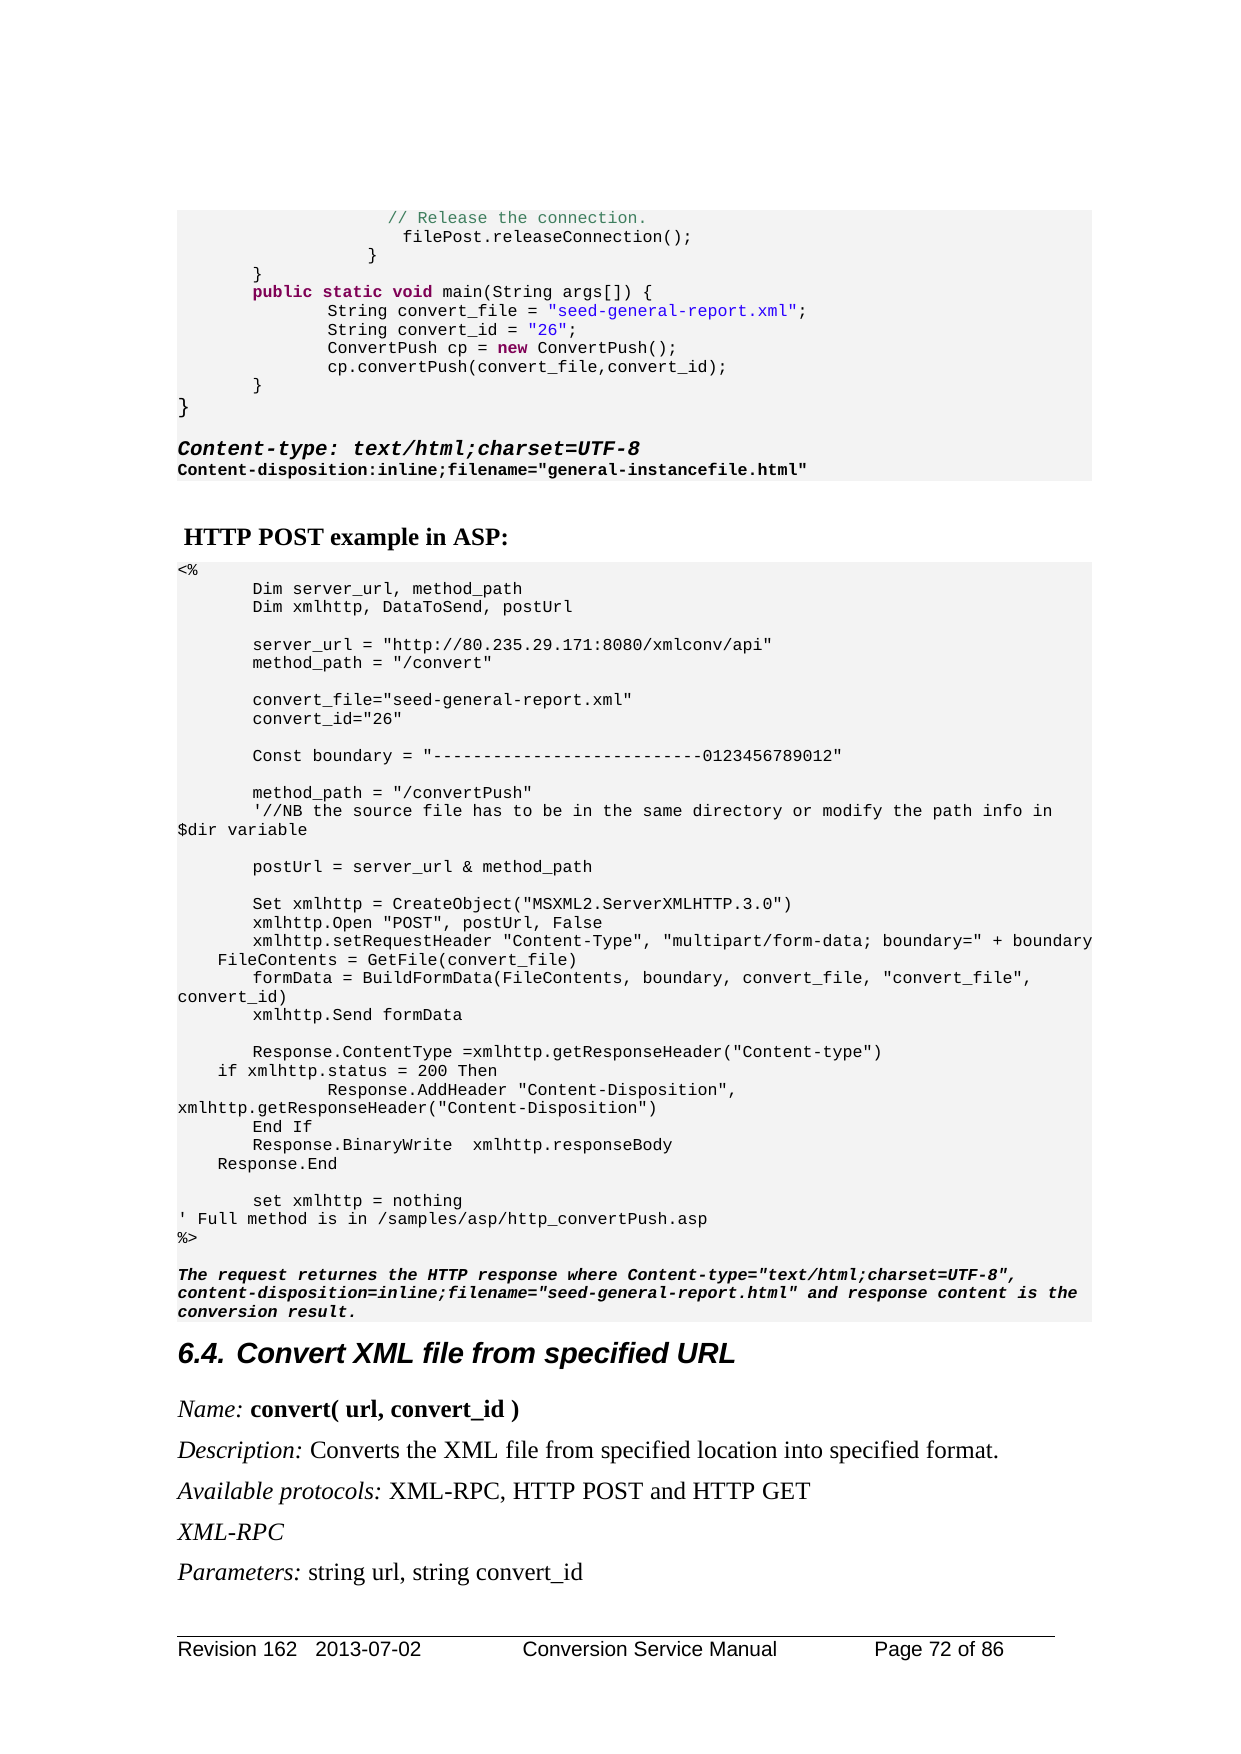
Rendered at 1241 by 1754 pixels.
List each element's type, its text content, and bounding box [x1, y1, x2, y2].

text The request returnes the HTTP response where Content-type="text/html;charset=UTF-8", content-disposition=inline;filename="seed-general-report.html" and response content is the conversion result. [177, 1267, 1092, 1322]
list Dim server_url, method_path [177, 581, 1092, 599]
list } [177, 247, 1092, 266]
text Available protocols: XML-RPC, HTTP POST and HTTP GET [177, 1476, 1092, 1504]
list convert_id="26" [177, 711, 1092, 729]
list FileContents = GetFile(convert_file) [177, 952, 1092, 970]
list ' Full method is in /samples/asp/http_convertPush.asp [177, 1211, 1092, 1230]
list cp.convertPush(convert_file,convert_id); [177, 358, 1092, 377]
list ConvertPush cp = new ConvertPush(); [177, 340, 1092, 358]
subtitle Convert XML file from specified URL [177, 1336, 1092, 1369]
list Response.AddHeader "Content-Disposition", xmlhttp.getResponseHeader("Content-Disposition") [177, 1081, 1092, 1118]
list Dim xmlhttp, DataToSend, postUrl [177, 599, 1092, 618]
list xmlhttp.setRequestHeader "Content-Type", "multipart/form-data; boundary=" + boundary [177, 933, 1092, 952]
text Description: Converts the XML file from specified location into specified format. [177, 1435, 1092, 1464]
list Content-disposition:inline;filename="general-instancefile.html" [177, 462, 1092, 481]
list Const boundary = "---------------------------0123456789012" [177, 748, 1092, 766]
text Name: convert( url, convert_id ) [177, 1394, 1092, 1423]
list } [177, 377, 1092, 396]
list %> [177, 1230, 1092, 1248]
text Content-type: text/html;charset=UTF-8 [177, 438, 1092, 462]
list convert_file="seed-general-report.xml" [177, 692, 1092, 711]
list String convert_file = "seed-general-report.xml"; [177, 303, 1092, 321]
list public static void main(String args[]) { [177, 284, 1092, 303]
list End If [177, 1118, 1092, 1137]
list if xmlhttp.status = 200 Then [177, 1063, 1092, 1081]
list '//NB the source file has to be in the same directory or modify the path info in $dir variable [177, 803, 1092, 840]
text XML-RPC [177, 1516, 1092, 1545]
list } [177, 396, 1092, 419]
list Set xmlhttp = CreateObject("MSXML2.ServerXMLHTTP.3.0") [177, 896, 1092, 914]
text HTTP POST example in ASP: [177, 521, 1092, 551]
list Response.BinaryWrite xmlhttp.responseBody [177, 1137, 1092, 1156]
list filePost.releaseConnection(); [177, 229, 1092, 247]
list method_path = "/convertPush" [177, 785, 1092, 803]
list server_url = "http://80.235.29.171:8080/xmlconv/api" [177, 636, 1092, 655]
list xmlhttp.Open "POST", postUrl, False [177, 914, 1092, 933]
list formData = BuildFormData(FileContents, boundary, convert_file, "convert_file", convert_id) [177, 970, 1092, 1007]
list postUrl = server_url & method_path [177, 859, 1092, 877]
list xmlhttp.Send formData [177, 1007, 1092, 1026]
list // Release the connection. [177, 210, 1092, 229]
list set xmlhttp = nothing [177, 1193, 1092, 1211]
list Response.End [177, 1156, 1092, 1174]
list method_path = "/convert" [177, 655, 1092, 673]
list String convert_id = "26"; [177, 321, 1092, 340]
list } [177, 266, 1092, 284]
list Response.ContentType =xmlhttp.getResponseHeader("Content-type") [177, 1044, 1092, 1063]
list <% [177, 562, 1092, 581]
text Parameters: string url, string convert_id [177, 1557, 1092, 1586]
